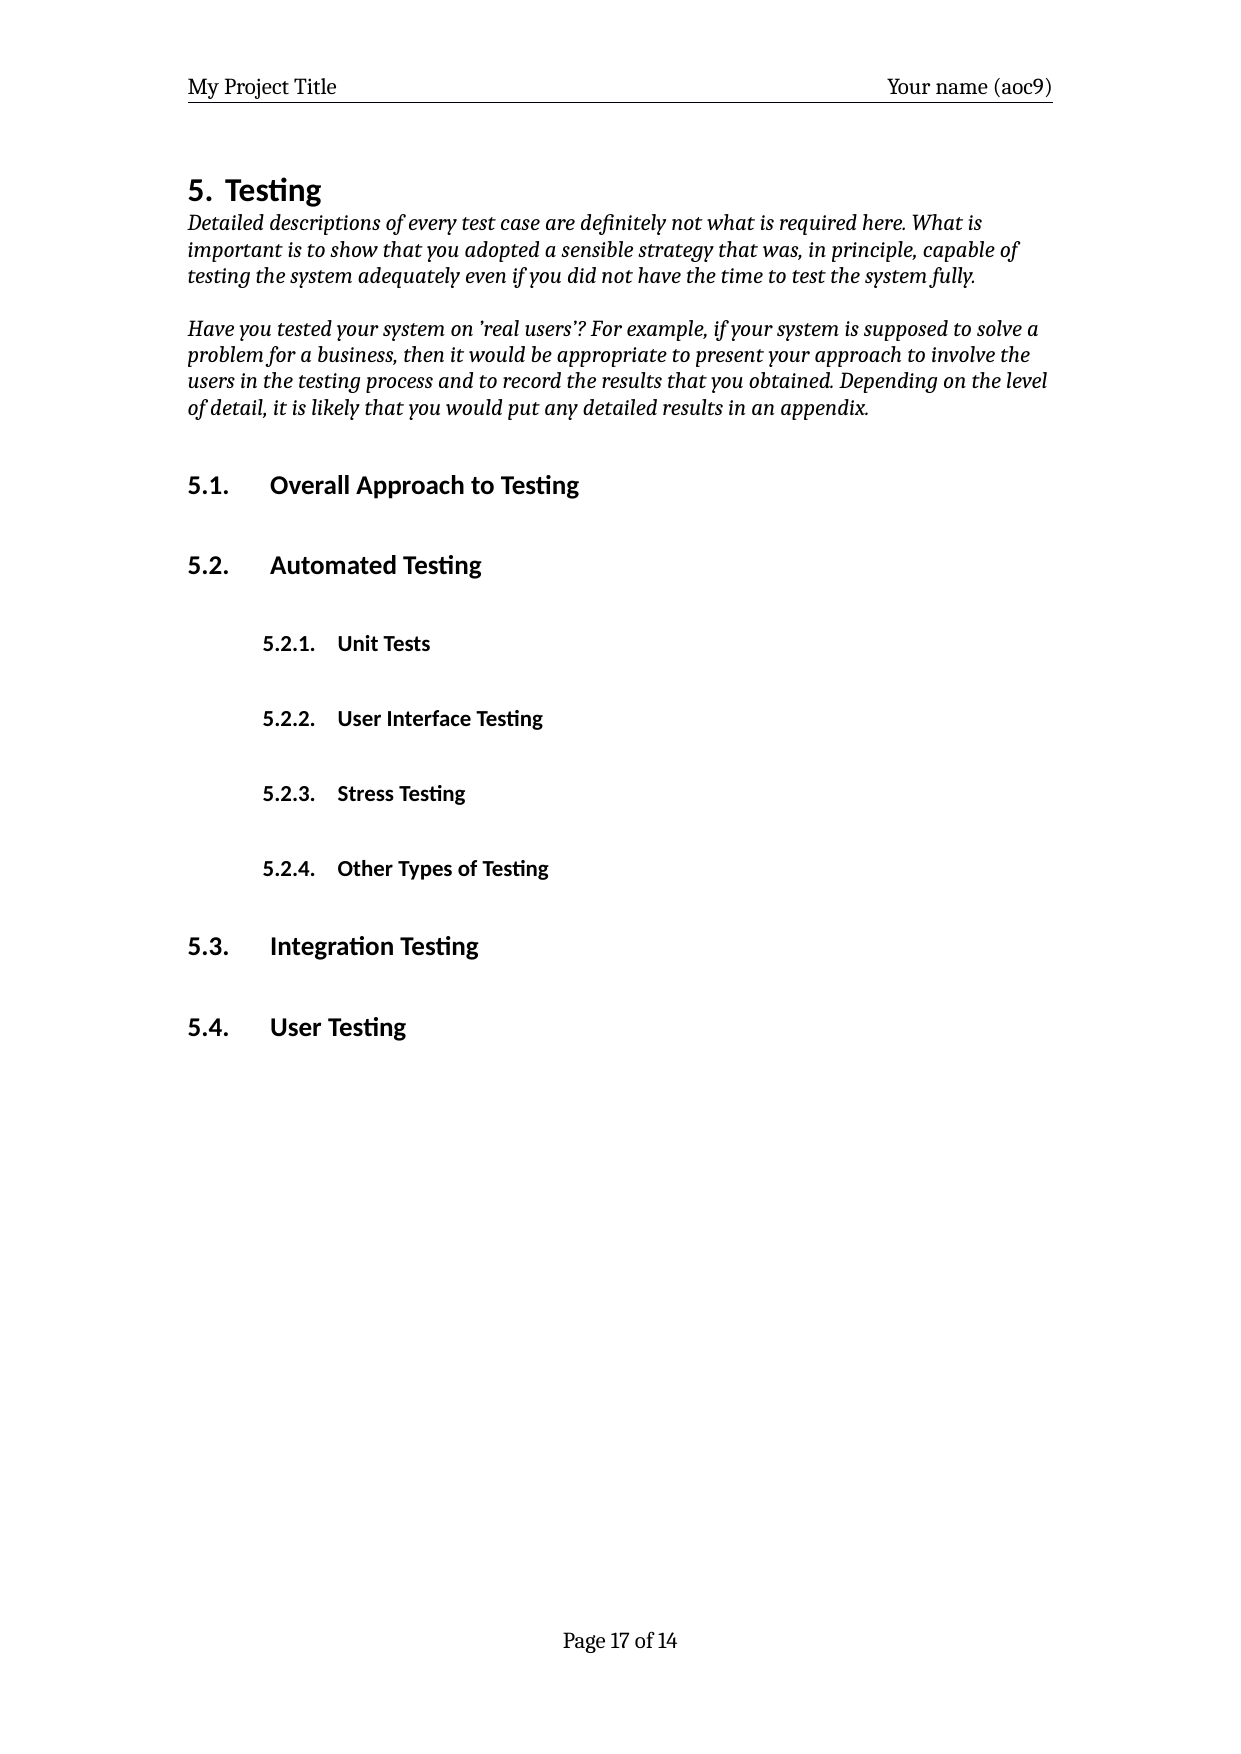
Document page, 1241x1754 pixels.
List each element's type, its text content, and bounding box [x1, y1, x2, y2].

subtitle User Interface Testing [262, 704, 1053, 732]
subtitle Automated Testing [187, 548, 1053, 581]
subtitle Overall Approach to Testing [187, 468, 1053, 501]
subtitle User Testing [187, 1010, 1053, 1043]
subtitle Testing [187, 169, 1053, 210]
subtitle Unit Tests [262, 629, 1053, 657]
text Detailed descriptions of every test case are definitely not what is required here. What is important is to show that you adopted a sensible strategy that was, in principle, capable of testing the system adequately even if you did not have the time to test the system fully. [187, 210, 1053, 289]
subtitle Other Types of Testing [262, 854, 1053, 882]
text Have you tested your system on ’real users’? For example, if your system is supposed to solve a problem for a business, then it would be appropriate to present your approach to involve the users in the testing process and to record the results that you obtained. Depending on the level of detail, it is likely that you would put any detailed results in an appendix. [187, 316, 1053, 421]
subtitle Integration Testing [187, 929, 1053, 962]
subtitle Stress Testing [262, 779, 1053, 807]
